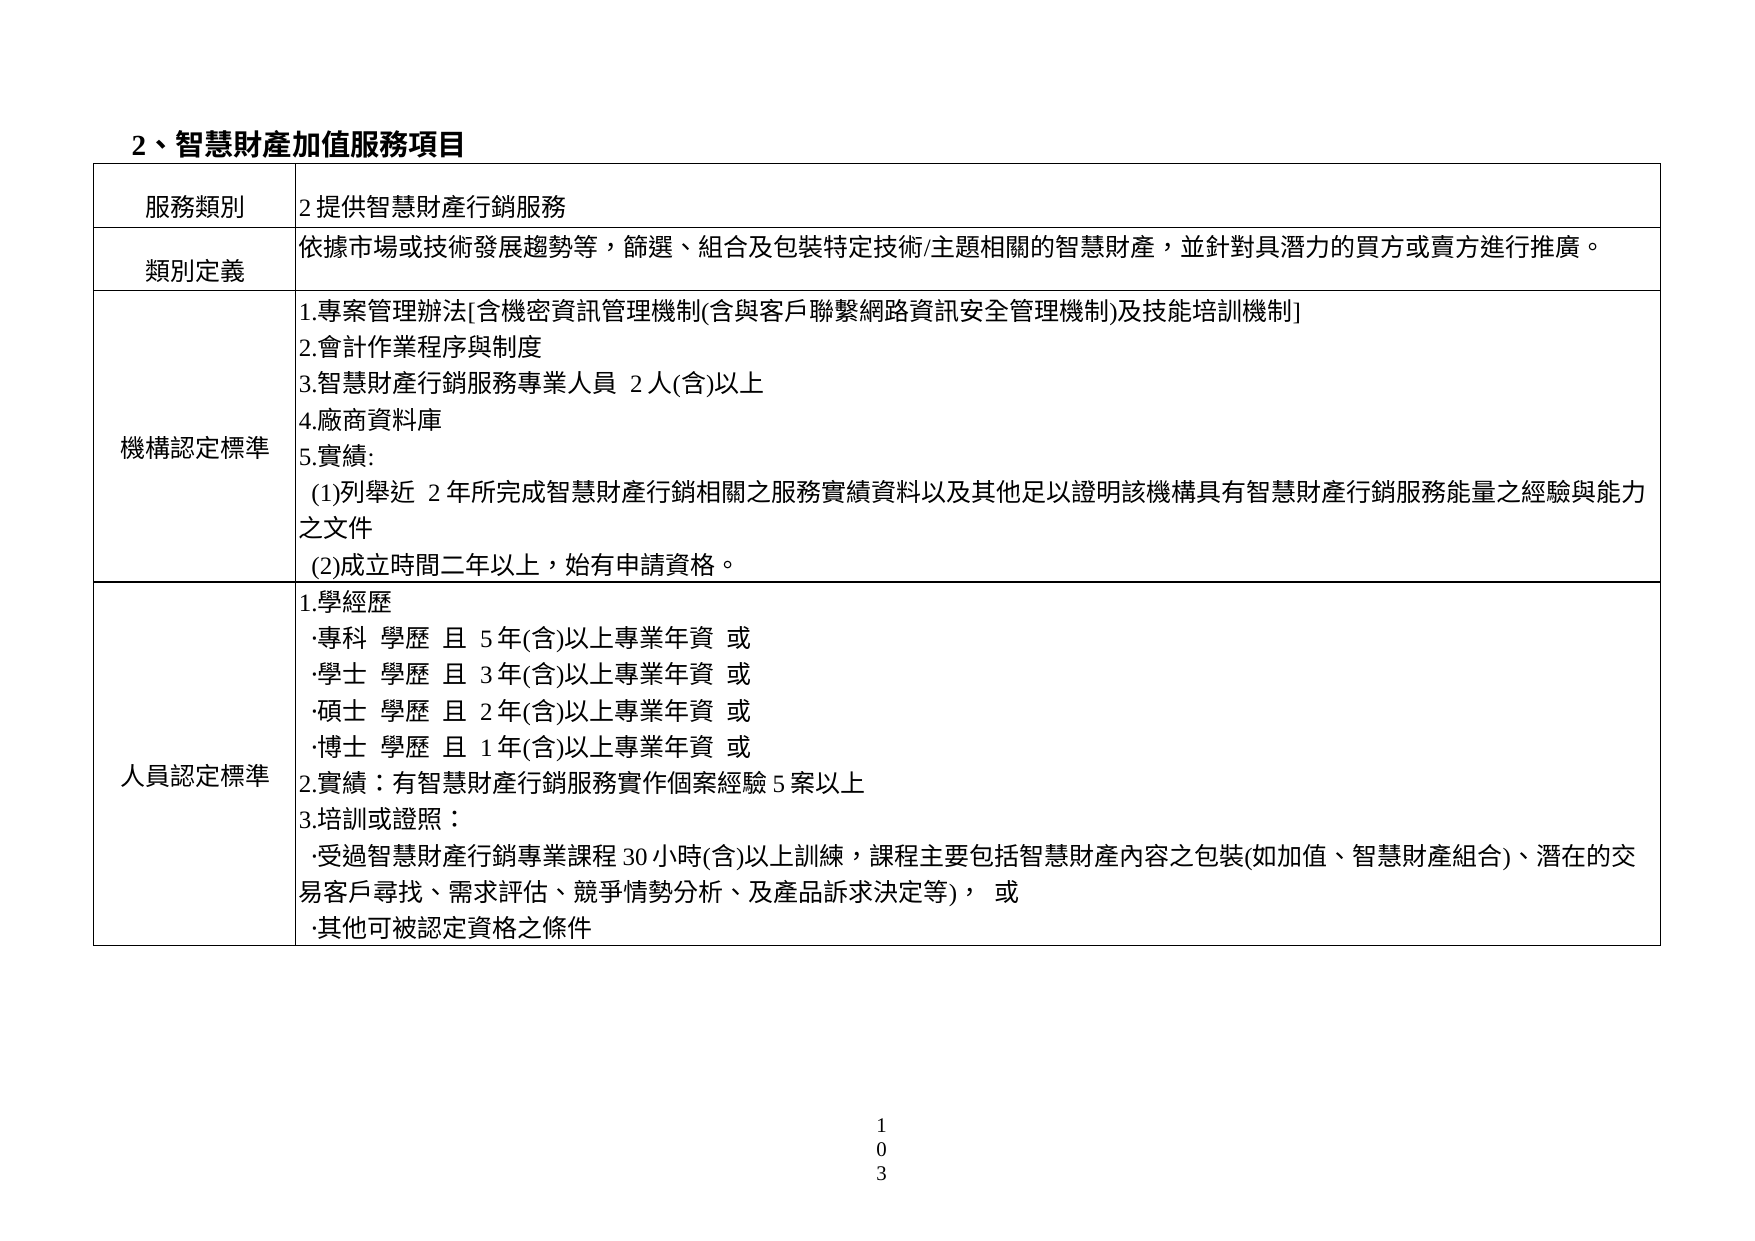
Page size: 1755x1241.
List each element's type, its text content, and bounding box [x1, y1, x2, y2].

table_header 2提供智慧財產行銷服務 [296, 164, 1660, 227]
table_cell 機構認定標準 [94, 291, 295, 581]
table_header 服務類別 [94, 164, 295, 227]
table_cell 類別定義 [94, 228, 295, 290]
table_cell 1.專案管理辦法[含機密資訊管理機制(含與客戶聯繫網路資訊安全管理機制)及技能培訓機制] 2.會計作業程序與制度 3.智慧財產行銷服務專業人員 2人(含)以上 4.廠商資料庫 5.實績: (1)列舉近 2 年所完成智慧財產行銷相關之服務實績資料以及其他足以證明該機構具有智慧財產行銷服務能量之經驗與能力之文件 (2)成立時間二年以上，始有申請資格。 [296, 291, 1660, 581]
table_cell 依據市場或技術發展趨勢等，篩選、組合及包裝特定技術/主題相關的智慧財產，並針對具潛力的買方或賣方進行推廣。 [296, 228, 1660, 290]
table_cell 人員認定標準 [94, 583, 295, 945]
table_cell 1.學經歷 ․專科 學歷 且 5年(含)以上專業年資 或 ․學士 學歷 且 3年(含)以上專業年資 或 ․碩士 學歷 且 2年(含)以上專業年資 或 ․博士 學歷 且 1年(含)以上專業年資 或 2.實績：有智慧財產行銷服務實作個案經驗5案以上 3.培訓或證照： ․受過智慧財產行銷專業課程30小時(含)以上訓練，課程主要包括智慧財產內容之包裝(如加值、智慧財產組合)、潛在的交易客戶尋找、需求評估、競爭情勢分析、及產品訴求決定等)， 或 ․其他可被認定資格之條件 [296, 583, 1660, 945]
text 2、智慧財產加值服務項目 [94, 101, 1660, 163]
